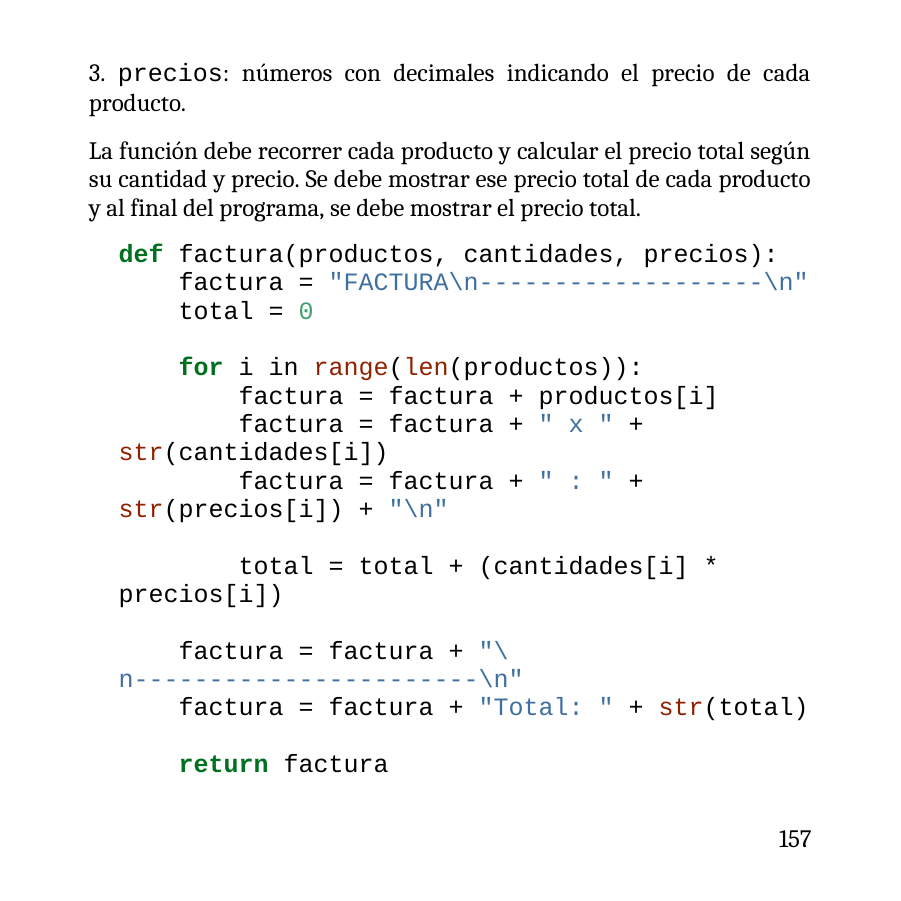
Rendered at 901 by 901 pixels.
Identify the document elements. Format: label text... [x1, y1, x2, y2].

text La función debe recorrer cada producto y calcular el precio total según su cantidad y precio. Se debe mostrar ese precio total de cada producto y al final del programa, se debe mostrar el precio total. [89, 137, 811, 223]
text 3. precios: números con decimales indicando el precio de cada producto. [89, 59, 811, 118]
text def factura(productos, cantidades, precios): factura = "FACTURA\n-------------------\n" total = 0 for i in range(len(productos)): factura = factura + productos[i] factura = factura + " x " + str(cantidades[i]) factura = factura + " : " + str(precios[i]) + "\n" total = total + (cantidades[i] * precios[i]) factura = factura + "\n-----------------------\n" factura = factura + "Total: " + str(total) return factura [118, 242, 811, 808]
